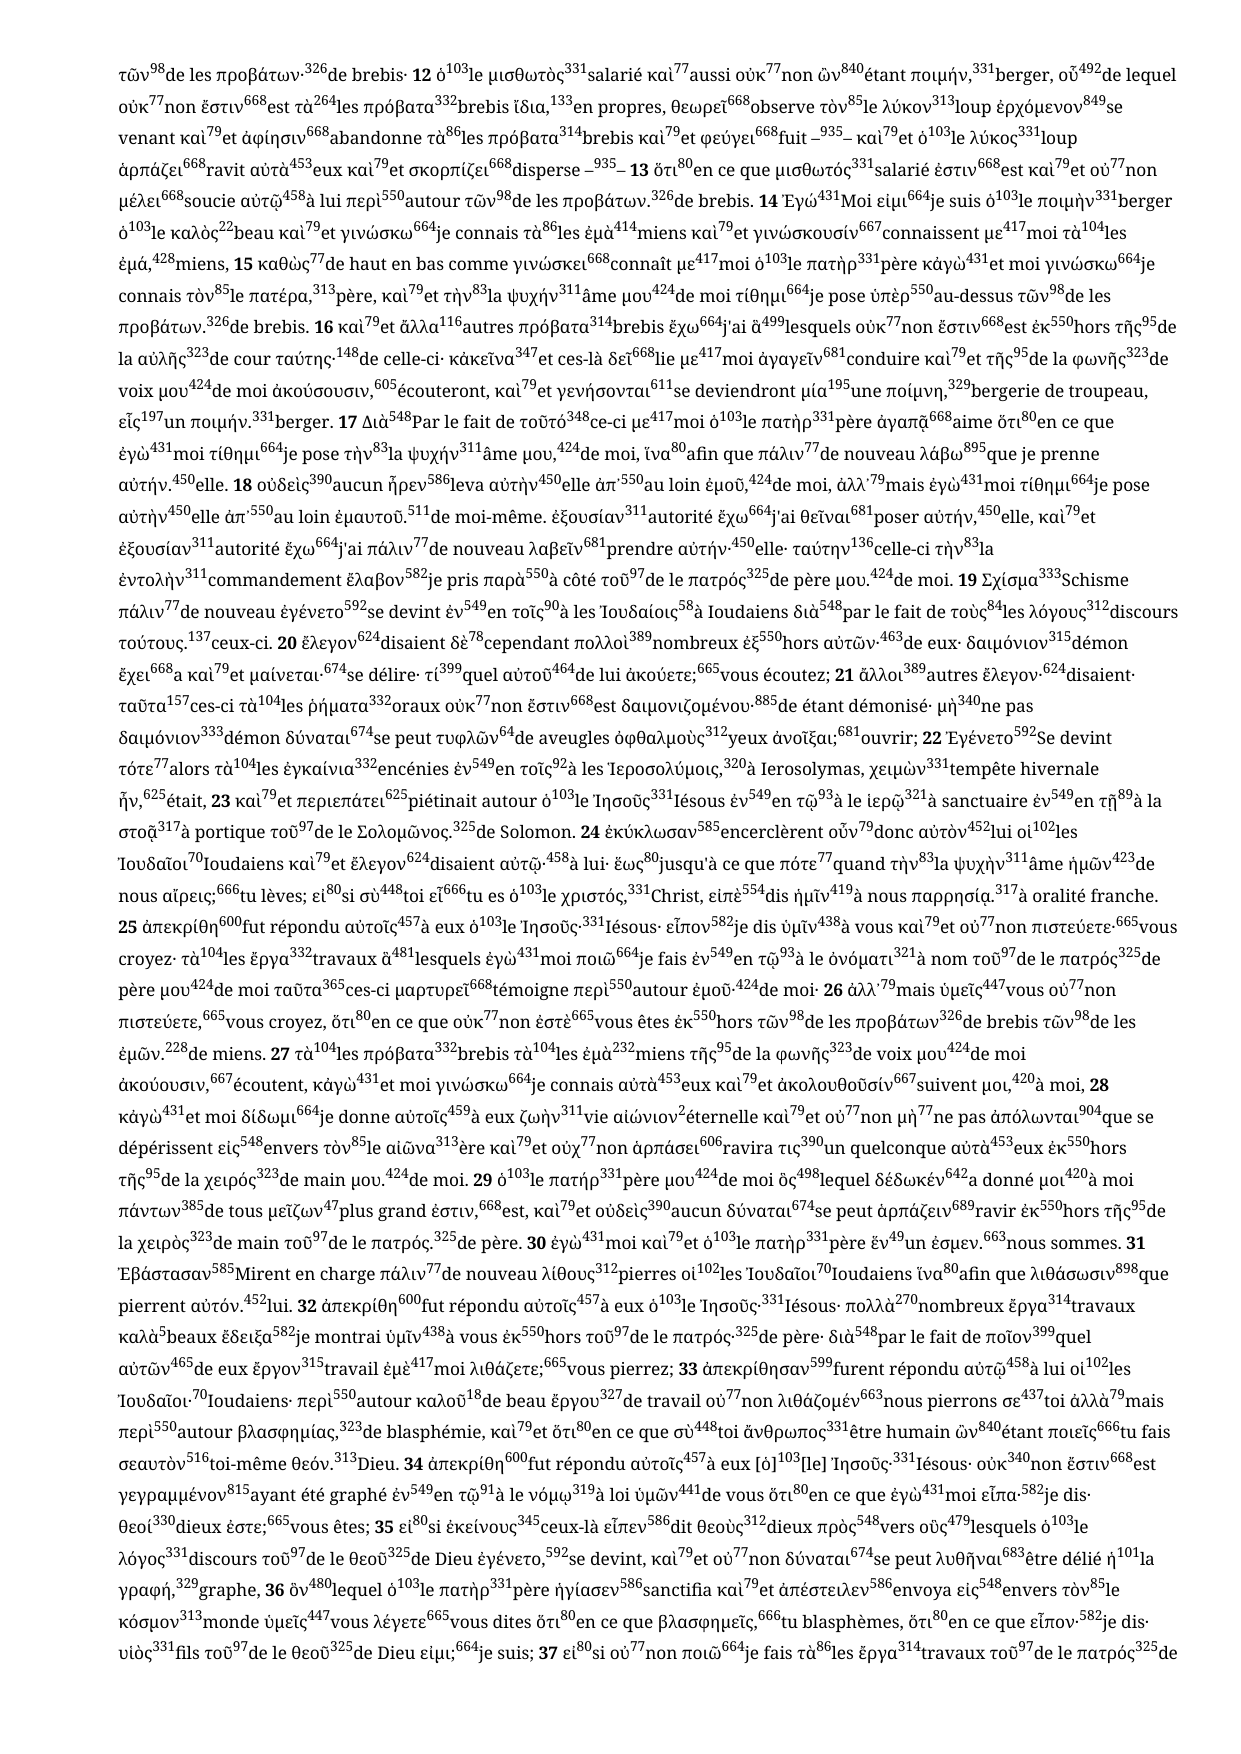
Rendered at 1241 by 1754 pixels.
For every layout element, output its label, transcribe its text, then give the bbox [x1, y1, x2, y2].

text 1 Ἀμὴν304Amen ἀμὴν304amen λέγω664je dis ὑμῖν,438à vous, ὁ364celui μὴ79ne pas εἰσερχόμενος867se venant à l'intérieur διὰ550par τῆς95de la θύρας323de porte εἰς548envers τὴν83la αὐλὴν311cour τῶν98de les προβάτων326de brebis ἀλλ᾽79mais ἀναβαίνων840montant ἀλλαχόθεν77par ailleurs ἐκεῖνος364celui-là κλέπτης331voleur ἐστὶν668est καὶ79et λῃστής·331pilleur· 2 ὁ364celui δὲ78cependant εἰσερχόμενος867se venant à l'intérieur διὰ550par τῆς95de la θύρας323de porte ποιμήν331berger ἐστιν668est τῶν98de les προβάτων.326de brebis. 3 τούτῳ352à celui-ci ὁ103le θυρωρὸς331portier ἀνοίγει668ouvre καὶ79et τὰ104les πρόβατα332brebis τῆς95de la φωνῆς323de voix αὐτοῦ464de lui ἀκούει668écoute καὶ79et τὰ246les ἴδια116en propres πρόβατα314brebis φωνεῖ668voixe κατ᾽548selon ὄνομα315nom καὶ79et ἐξάγει668conduit dehors αὐτά.453eux. 4 ὅταν80lorsque le cas échéant τὰ246les ἴδια347en propres πάντα270tous ἐκβάλῃ,899que éjecte, ἔμπροσθεν552en devers αὐτῶν465de eux πορεύεται674se va καὶ79et τὰ104les πρόβατα332brebis αὐτῷ458à lui ἀκολουθεῖ,668suit, ὅτι80en ce que οἴδασιν641ont su τὴν83la φωνὴν311voix αὐτοῦ·464de lui· 5 ἀλλοτρίῳ59à d'autrui δὲ78cependant οὐ77non μὴ77ne pas ἀκολουθήσωσιν,898que suivent, ἀλλὰ79mais φεύξονται611se fuiront ἀπ᾽550au loin αὐτοῦ,464de lui, ὅτι80en ce que οὐκ77non οἴδασιν641ont su τῶν96de les ἀλλοτρίων64de d'autruis τὴν83la φωνήν.311voix. 6 Ταύτην136Celle-ci τὴν83la παροιμίαν311proverbe εἶπεν586dit αὐτοῖς457à eux ὁ103le Ἰησοῦς,331Iésous, ἐκεῖνοι363ceux-là δὲ78cependant οὐκ77non ἔγνωσαν585connurent τίνα411quels ἦν625était ἃ481lesquels ἐλάλει625bavardait αὐτοῖς.457à eux. 7 Εἶπεν586Dit οὖν79donc αὐτοῖς457à eux πάλιν77de nouveau ὁ103le Ἰησοῦς·331Iésous· ἀμὴν304amen ἀμὴν304amen λέγω664je dis ὑμῖν438à vous ὅτι80en ce que ἐγώ431moi εἰμι664je suis ἡ101la θύρα329porte τῶν98de les προβάτων.326de brebis. 8 πάντες389tous ὅσοι497autant lesquels ἦλθον585vinrent [πρὸ550[d'avant ἐμοῦ]424de moi] κλέπται330voleurs εἰσὶν667sont καὶ79et λῃσταί,330pilleurs, ἀλλ᾽79mais οὐκ77non ἤκουσαν585écoutèrent αὐτῶν463de eux τὰ104les πρόβατα.332brebis. 9 ἐγώ431moi εἰμι664je suis ἡ101la θύρα·329porte· δι᾽550par ἐμοῦ424de moi ἐάν80si le cas échéant τις390un quelconque εἰσέλθῃ899que vienne à l'intérieur σωθήσεται619sera sauvé καὶ79et εἰσελεύσεται612se viendra à l'intérieur καὶ79et ἐξελεύσεται612se sortira καὶ79et νομὴν311pâturage εὑρήσει.606trouvera. 10 ὁ103le κλέπτης331voleur οὐκ77non ἔρχεται674se vient εἰ551si μὴ77ne pas ἵνα80afin que κλέψῃ899que vole καὶ79et θύσῃ899que sacrifie καὶ79et ἀπολέσῃ·899que dépérisse· ἐγὼ431moi ἦλθον582je vins ἵνα80afin que ζωὴν311vie ἔχωσιν920que aient καὶ79et περισσὸν77surabondamment ἔχωσιν.920que aient. 11 Ἐγώ431Moi εἰμι664je suis ὁ103le ποιμὴν331berger ὁ103le καλός.22beau. ὁ103le ποιμὴν331berger ὁ103le καλὸς22beau τὴν83la ψυχὴν311âme αὐτοῦ464de lui τίθησιν668pose ὑπὲρ550au-dessus τῶν98de les προβάτων·326de brebis· 12 ὁ103le μισθωτὸς331salarié καὶ77aussi οὐκ77non ὢν840étant ποιμήν,331berger, οὗ492de lequel οὐκ77non ἔστιν668est τὰ264les πρόβατα332brebis ἴδια,133en propres, θεωρεῖ668observe τὸν85le λύκον313loup ἐρχόμενον849se venant καὶ79et ἀφίησιν668abandonne τὰ86les πρόβατα314brebis καὶ79et φεύγει668fuit –935– καὶ79et ὁ103le λύκος331loup ἁρπάζει668ravit αὐτὰ453eux καὶ79et σκορπίζει668disperse –935– 13 ὅτι80en ce que μισθωτός331salarié ἐστιν668est καὶ79et οὐ77non μέλει668soucie αὐτῷ458à lui περὶ550autour τῶν98de les προβάτων.326de brebis. 14 Ἐγώ431Moi εἰμι664je suis ὁ103le ποιμὴν331berger ὁ103le καλὸς22beau καὶ79et γινώσκω664je connais τὰ86les ἐμὰ414miens καὶ79et γινώσκουσίν667connaissent με417moi τὰ104les ἐμά,428miens, 15 καθὼς77de haut en bas comme γινώσκει668connaît με417moi ὁ103le πατὴρ331père κἀγὼ431et moi γινώσκω664je connais τὸν85le πατέρα,313père, καὶ79et τὴν83la ψυχήν311âme μου424de moi τίθημι664je pose ὑπὲρ550au-dessus τῶν98de les προβάτων.326de brebis. 16 καὶ79et ἄλλα116autres πρόβατα314brebis ἔχω664j'ai ἃ499lesquels οὐκ77non ἔστιν668est ἐκ550hors τῆς95de la αὐλῆς323de cour ταύτης·148de celle-ci· κἀκεῖνα347et ces-là δεῖ668lie με417moi ἀγαγεῖν681conduire καὶ79et τῆς95de la φωνῆς323de voix μου424de moi ἀκούσουσιν,605écouteront, καὶ79et γενήσονται611se deviendront μία195une ποίμνη,329bergerie de troupeau, εἷς197un ποιμήν.331berger. 17 Διὰ548Par le fait de τοῦτό348ce-ci με417moi ὁ103le πατὴρ331père ἀγαπᾷ668aime ὅτι80en ce que ἐγὼ431moi τίθημι664je pose τὴν83la ψυχήν311âme μου,424de moi, ἵνα80afin que πάλιν77de nouveau λάβω895que je prenne αὐτήν.450elle. 18 οὐδεὶς390aucun ἦρεν586leva αὐτὴν450elle ἀπ᾽550au loin ἐμοῦ,424de moi, ἀλλ᾽79mais ἐγὼ431moi τίθημι664je pose αὐτὴν450elle ἀπ᾽550au loin ἐμαυτοῦ.511de moi-même. ἐξουσίαν311autorité ἔχω664j'ai θεῖναι681poser αὐτήν,450elle, καὶ79et ἐξουσίαν311autorité ἔχω664j'ai πάλιν77de nouveau λαβεῖν681prendre αὐτήν·450elle· ταύτην136celle-ci τὴν83la ἐντολὴν311commandement ἔλαβον582je pris παρὰ550à côté τοῦ97de le πατρός325de père μου.424de moi. 19 Σχίσμα333Schisme πάλιν77de nouveau ἐγένετο592se devint ἐν549en τοῖς90à les Ἰουδαίοις58à Ioudaiens διὰ548par le fait de τοὺς84les λόγους312discours τούτους.137ceux-ci. 20 ἔλεγον624disaient δὲ78cependant πολλοὶ389nombreux ἐξ550hors αὐτῶν·463de eux· δαιμόνιον315démon ἔχει668a καὶ79et μαίνεται·674se délire· τί399quel αὐτοῦ464de lui ἀκούετε;665vous écoutez; 21 ἄλλοι389autres ἔλεγον·624disaient· ταῦτα157ces-ci τὰ104les ῥήματα332oraux οὐκ77non ἔστιν668est δαιμονιζομένου·885de étant démonisé· μὴ340ne pas δαιμόνιον333démon δύναται674se peut τυφλῶν64de aveugles ὀφθαλμοὺς312yeux ἀνοῖξαι;681ouvrir; 22 Ἐγένετο592Se devint τότε77alors τὰ104les ἐγκαίνια332encénies ἐν549en τοῖς92à les Ἱεροσολύμοις,320à Ierosolymas, χειμὼν331tempête hivernale ἦν,625était, 23 καὶ79et περιεπάτει625piétinait autour ὁ103le Ἰησοῦς331Iésous ἐν549en τῷ93à le ἱερῷ321à sanctuaire ἐν549en τῇ89à la στοᾷ317à portique τοῦ97de le Σολομῶνος.325de Solomon. 24 ἐκύκλωσαν585encerclèrent οὖν79donc αὐτὸν452lui οἱ102les Ἰουδαῖοι70Ioudaiens καὶ79et ἔλεγον624disaient αὐτῷ·458à lui· ἕως80jusqu'à ce que πότε77quand τὴν83la ψυχὴν311âme ἡμῶν423de nous αἴρεις;666tu lèves; εἰ80si σὺ448toi εἶ666tu es ὁ103le χριστός,331Christ, εἰπὲ554dis ἡμῖν419à nous παρρησίᾳ.317à oralité franche. 25 ἀπεκρίθη600fut répondu αὐτοῖς457à eux ὁ103le Ἰησοῦς·331Iésous· εἶπον582je dis ὑμῖν438à vous καὶ79et οὐ77non πιστεύετε·665vous croyez· τὰ104les ἔργα332travaux ἃ481lesquels ἐγὼ431moi ποιῶ664je fais ἐν549en τῷ93à le ὀνόματι321à nom τοῦ97de le πατρός325de père μου424de moi ταῦτα365ces-ci μαρτυρεῖ668témoigne περὶ550autour ἐμοῦ·424de moi· 26 ἀλλ᾽79mais ὑμεῖς447vous οὐ77non πιστεύετε,665vous croyez, ὅτι80en ce que οὐκ77non ἐστὲ665vous êtes ἐκ550hors τῶν98de les προβάτων326de brebis τῶν98de les ἐμῶν.228de miens. 27 τὰ104les πρόβατα332brebis τὰ104les ἐμὰ232miens τῆς95de la φωνῆς323de voix μου424de moi ἀκούουσιν,667écoutent, κἀγὼ431et moi γινώσκω664je connais αὐτὰ453eux καὶ79et ἀκολουθοῦσίν667suivent μοι,420à moi, 28 κἀγὼ431et moi δίδωμι664je donne αὐτοῖς459à eux ζωὴν311vie αἰώνιον2éternelle καὶ79et οὐ77non μὴ77ne pas ἀπόλωνται904que se dépérissent εἰς548envers τὸν85le αἰῶνα313ère καὶ79et οὐχ77non ἁρπάσει606ravira τις390un quelconque αὐτὰ453eux ἐκ550hors τῆς95de la χειρός323de main μου.424de moi. 29 ὁ103le πατήρ331père μου424de moi ὃς498lequel δέδωκέν642a donné μοι420à moi πάντων385de tous μεῖζων47plus grand ἐστιν,668est, καὶ79et οὐδεὶς390aucun δύναται674se peut ἁρπάζειν689ravir ἐκ550hors τῆς95de la χειρὸς323de main τοῦ97de le πατρός.325de père. 30 ἐγὼ431moi καὶ79et ὁ103le πατὴρ331père ἕν49un ἐσμεν.663nous sommes. 31 Ἐβάστασαν585Mirent en charge πάλιν77de nouveau λίθους312pierres οἱ102les Ἰουδαῖοι70Ioudaiens ἵνα80afin que λιθάσωσιν898que pierrent αὐτόν.452lui. 32 ἀπεκρίθη600fut répondu αὐτοῖς457à eux ὁ103le Ἰησοῦς·331Iésous· πολλὰ270nombreux ἔργα314travaux καλὰ5beaux ἔδειξα582je montrai ὑμῖν438à vous ἐκ550hors τοῦ97de le πατρός·325de père· διὰ548par le fait de ποῖον399quel αὐτῶν465de eux ἔργον315travail ἐμὲ417moi λιθάζετε;665vous pierrez; 33 ἀπεκρίθησαν599furent répondu αὐτῷ458à lui οἱ102les Ἰουδαῖοι·70Ioudaiens· περὶ550autour καλοῦ18de beau ἔργου327de travail οὐ77non λιθάζομέν663nous pierrons σε437toi ἀλλὰ79mais περὶ550autour βλασφημίας,323de blasphémie, καὶ79et ὅτι80en ce que σὺ448toi ἄνθρωπος331être humain ὢν840étant ποιεῖς666tu fais σεαυτὸν516toi-même θεόν.313Dieu. 34 ἀπεκρίθη600fut répondu αὐτοῖς457à eux [ὁ]103[le] Ἰησοῦς·331Iésous· οὐκ340non ἔστιν668est γεγραμμένον815ayant été graphé ἐν549en τῷ91à le νόμῳ319à loi ὑμῶν441de vous ὅτι80en ce que ἐγὼ431moi εἶπα·582je dis· θεοί330dieux ἐστε;665vous êtes; 35 εἰ80si ἐκείνους345ceux-là εἶπεν586dit θεοὺς312dieux πρὸς548vers οὓς479lesquels ὁ103le λόγος331discours τοῦ97de le θεοῦ325de Dieu ἐγένετο,592se devint, καὶ79et οὐ77non δύναται674se peut λυθῆναι683être délié ἡ101la γραφή,329graphe, 36 ὃν480lequel ὁ103le πατὴρ331père ἡγίασεν586sanctifia καὶ79et ἀπέστειλεν586envoya εἰς548envers τὸν85le κόσμον313monde ὑμεῖς447vous λέγετε665vous dites ὅτι80en ce que βλασφημεῖς,666tu blasphèmes, ὅτι80en ce que εἶπον·582je dis· υἱὸς331fils τοῦ97de le θεοῦ325de Dieu εἰμι;664je suis; 37 εἰ80si οὐ77non ποιῶ664je fais τὰ86les ἔργα314travaux τοῦ97de le πατρός325de père μου,424de moi, μὴ77ne pas πιστεύετέ569croyez μοι·420à moi· 38 εἰ80si δὲ78cependant ποιῶ,664je fais, κἂν77et si ἐμοὶ420à moi μὴ77ne pas πιστεύητε,918que vous croyiez, τοῖς92à les ἔργοις320à travaux πιστεύετε,569croyez, ἵνα80afin que γνῶτε896que vous connaissiez καὶ79et γινώσκητε918que vous connaissiez ὅτι80en ce que ἐν549en ἐμοὶ420à moi ὁ103le πατὴρ331père κἀγὼ431et moi ἐν549en τῷ91à le πατρί.319à père. 39 Ἐζήτουν624Cherchaient [οὖν]79[donc] αὐτὸν452lui πάλιν77de nouveau πιάσαι,681saisir, καὶ79et ἐξῆλθεν586sortit ἐκ550hors τῆς95de la χειρὸς323de main αὐτῶν.463de eux. 40 Καὶ79Et ἀπῆλθεν586éloigna πάλιν77de nouveau πέραν552de l'autre côté τοῦ97de le Ἰορδάνου325de Iordane εἰς548envers τὸν85le τόπον313lieu ὅπου80là où ἦν625était Ἰωάννης331Ioannes τὸ348ce πρῶτον77premièrement βαπτίζων840baptisant καὶ79et ἔμεινεν586resta ἐκεῖ.77là. 41 καὶ79et πολλοὶ389nombreux ἦλθον585vinrent πρὸς548vers αὐτὸν452lui καὶ79et ἔλεγον624disaient ὅτι80en ce que Ἰωάννης331Ioannes μὲν79certes σημεῖον315signe ἐποίησεν586fit οὐδέν,271aucun, πάντα391tous δὲ78cependant ὅσα481autant lesquels εἶπεν586dit Ἰωάννης331Ioannes περὶ550autour τούτου358de celui-ci ἀληθῆ48vrais ἦν.625était. 42 καὶ79et πολλοὶ389nombreux ἐπίστευσαν585crurent εἰς548envers αὐτὸν452lui ἐκεῖ.77là. [118, 59, 1181, 1665]
